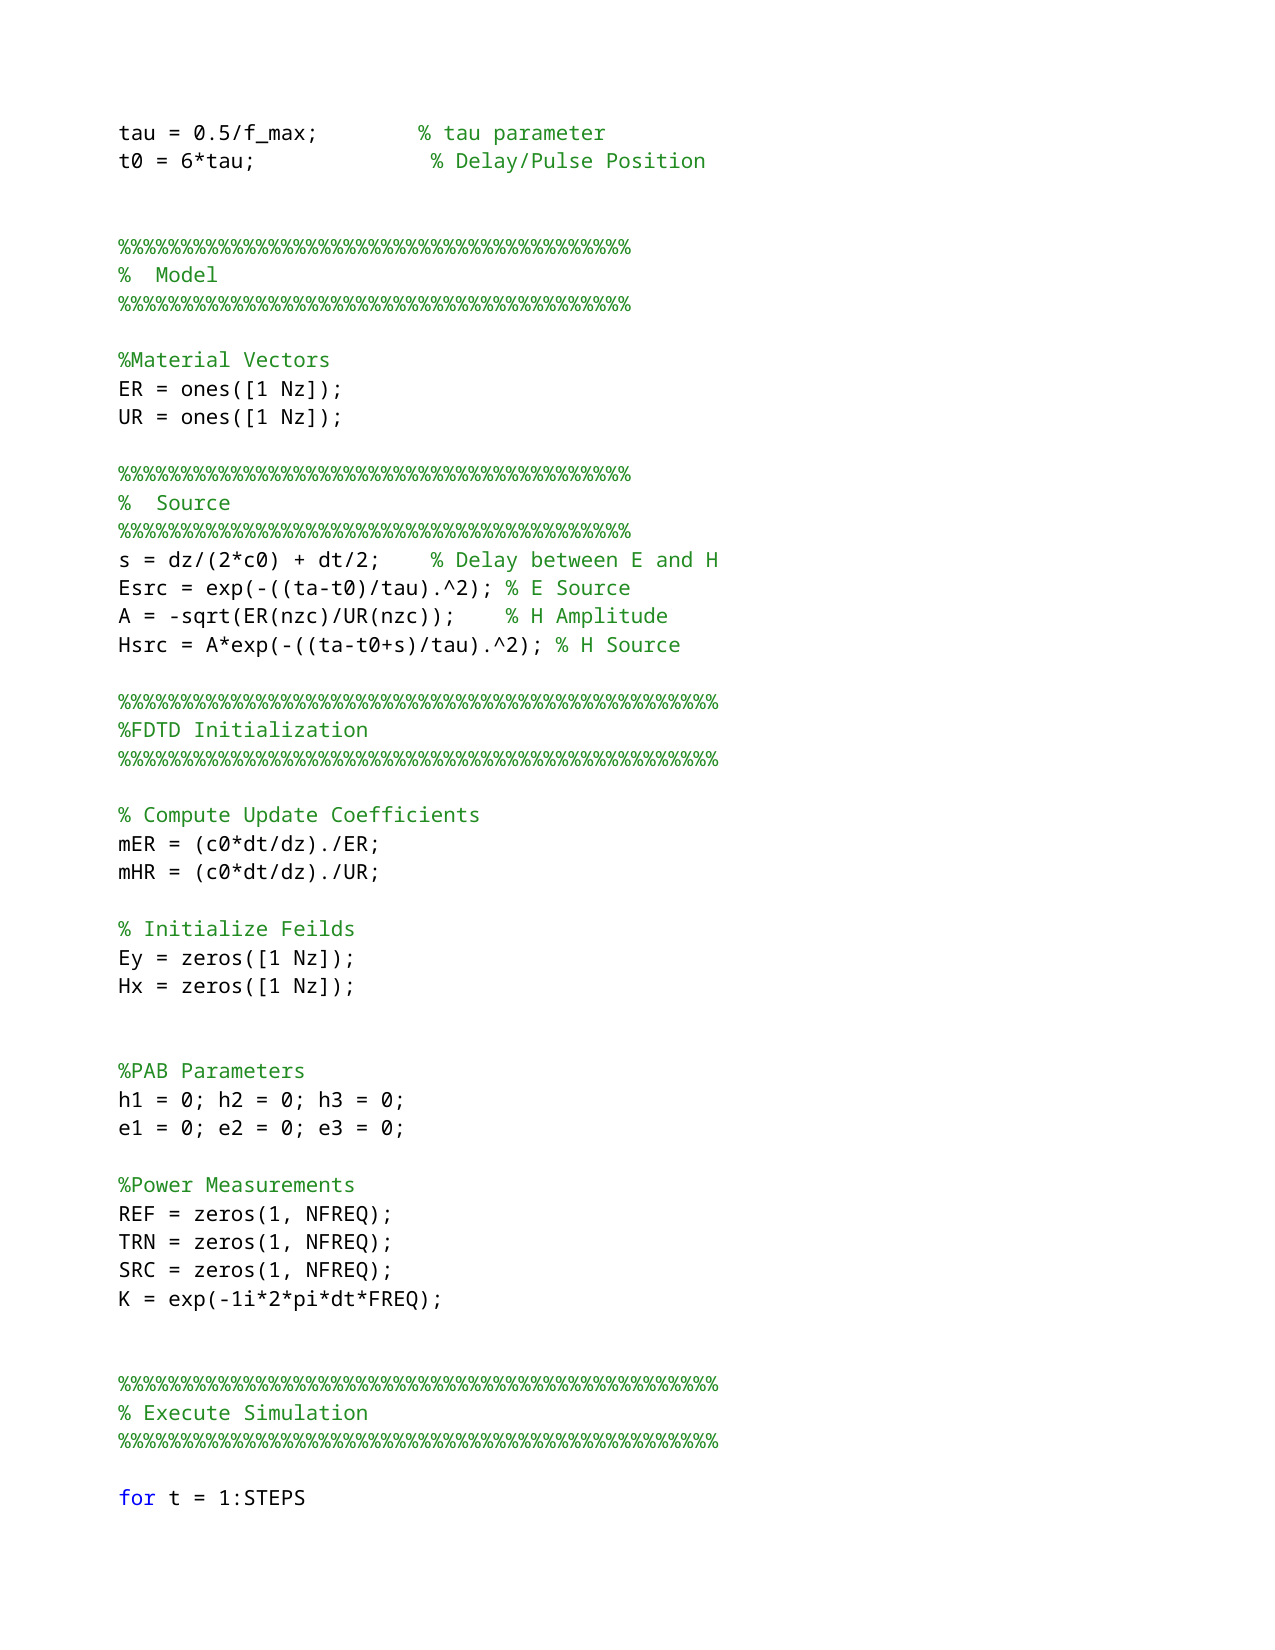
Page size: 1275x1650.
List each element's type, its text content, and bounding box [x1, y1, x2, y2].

text Ey = zeros([1 Nz]); [118, 943, 1157, 971]
text s = dz/(2*c0) + dt/2; % Delay between E and H [118, 545, 1157, 573]
text % Initialize Feilds [118, 914, 1157, 943]
text %%%%%%%%%%%%%%%%%%%%%%%%%%%%%%%%%%%%%%%%% [118, 232, 1157, 260]
text SRC = zeros(1, NFREQ); [118, 1256, 1157, 1284]
text %%%%%%%%%%%%%%%%%%%%%%%%%%%%%%%%%%%%%%%%%%%%%%%% [118, 1369, 1157, 1398]
text K = exp(-1i*2*pi*dt*FREQ); [118, 1284, 1157, 1312]
text %%%%%%%%%%%%%%%%%%%%%%%%%%%%%%%%%%%%%%%%%%%%%%%% [118, 744, 1157, 772]
text for t = 1:STEPS [118, 1483, 1157, 1512]
text mHR = (c0*dt/dz)./UR; [118, 857, 1157, 886]
text Esrc = exp(-((ta-t0)/tau).^2); % E Source [118, 573, 1157, 602]
text % Compute Update Coefficients [118, 801, 1157, 829]
text Hsrc = A*exp(-((ta-t0+s)/tau).^2); % H Source [118, 630, 1157, 658]
text REF = zeros(1, NFREQ); [118, 1199, 1157, 1227]
text mER = (c0*dt/dz)./ER; [118, 829, 1157, 857]
text %%%%%%%%%%%%%%%%%%%%%%%%%%%%%%%%%%%%%%%%% [118, 459, 1157, 488]
text % Source [118, 488, 1157, 516]
text % Execute Simulation [118, 1398, 1157, 1426]
text UR = ones([1 Nz]); [118, 402, 1157, 431]
text %%%%%%%%%%%%%%%%%%%%%%%%%%%%%%%%%%%%%%%%% [118, 289, 1157, 317]
text A = -sqrt(ER(nzc)/UR(nzc)); % H Amplitude [118, 602, 1157, 630]
text ER = ones([1 Nz]); [118, 374, 1157, 402]
text % Model [118, 260, 1157, 289]
text %FDTD Initialization [118, 715, 1157, 744]
text %Material Vectors [118, 346, 1157, 374]
text TRN = zeros(1, NFREQ); [118, 1227, 1157, 1256]
text Hx = zeros([1 Nz]); [118, 971, 1157, 1000]
text e1 = 0; e2 = 0; e3 = 0; [118, 1113, 1157, 1142]
text %%%%%%%%%%%%%%%%%%%%%%%%%%%%%%%%%%%%%%%%% [118, 516, 1157, 545]
text tau = 0.5/f_max; % tau parameter [118, 118, 1157, 147]
text %PAB Parameters [118, 1057, 1157, 1085]
text %%%%%%%%%%%%%%%%%%%%%%%%%%%%%%%%%%%%%%%%%%%%%%%% [118, 1426, 1157, 1455]
text t0 = 6*tau; % Delay/Pulse Position [118, 147, 1157, 175]
text %%%%%%%%%%%%%%%%%%%%%%%%%%%%%%%%%%%%%%%%%%%%%%%% [118, 687, 1157, 715]
text %Power Measurements [118, 1170, 1157, 1199]
text h1 = 0; h2 = 0; h3 = 0; [118, 1085, 1157, 1113]
